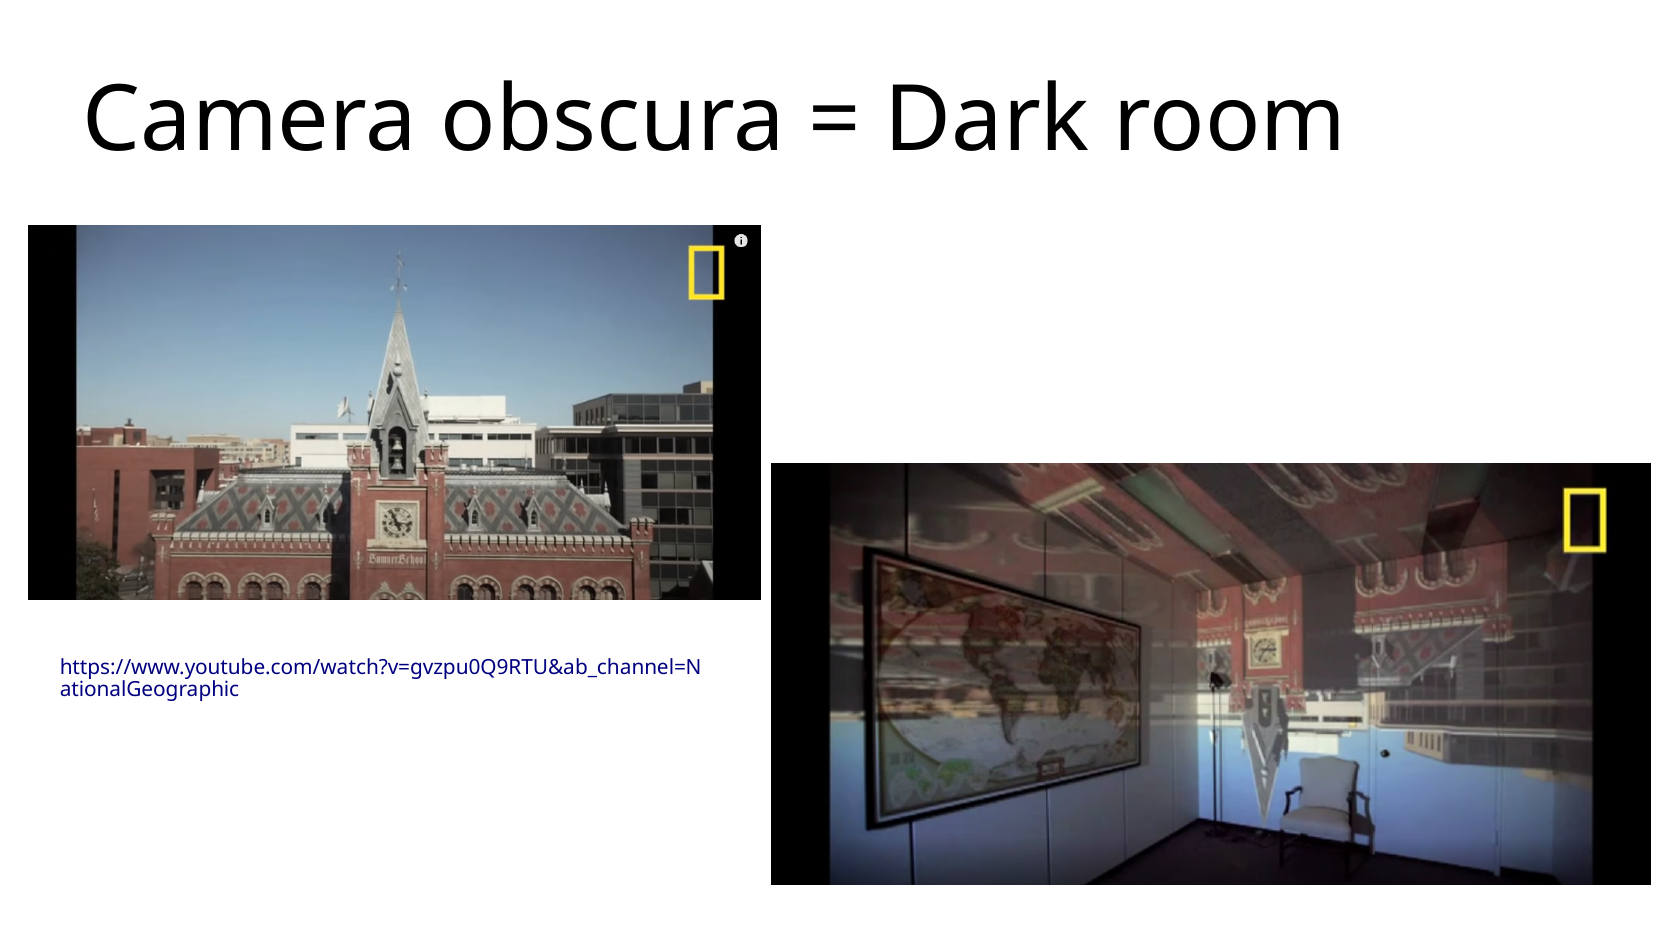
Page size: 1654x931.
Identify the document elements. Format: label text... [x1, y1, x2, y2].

text_box https://www.youtube.com/watch?v=gvzpu0Q9RTU&ab_channel=NationalGeographic [45, 645, 721, 686]
picture [26, 222, 763, 601]
picture [768, 459, 1654, 886]
title Camera obscura = Dark room [82, 37, 1571, 193]
